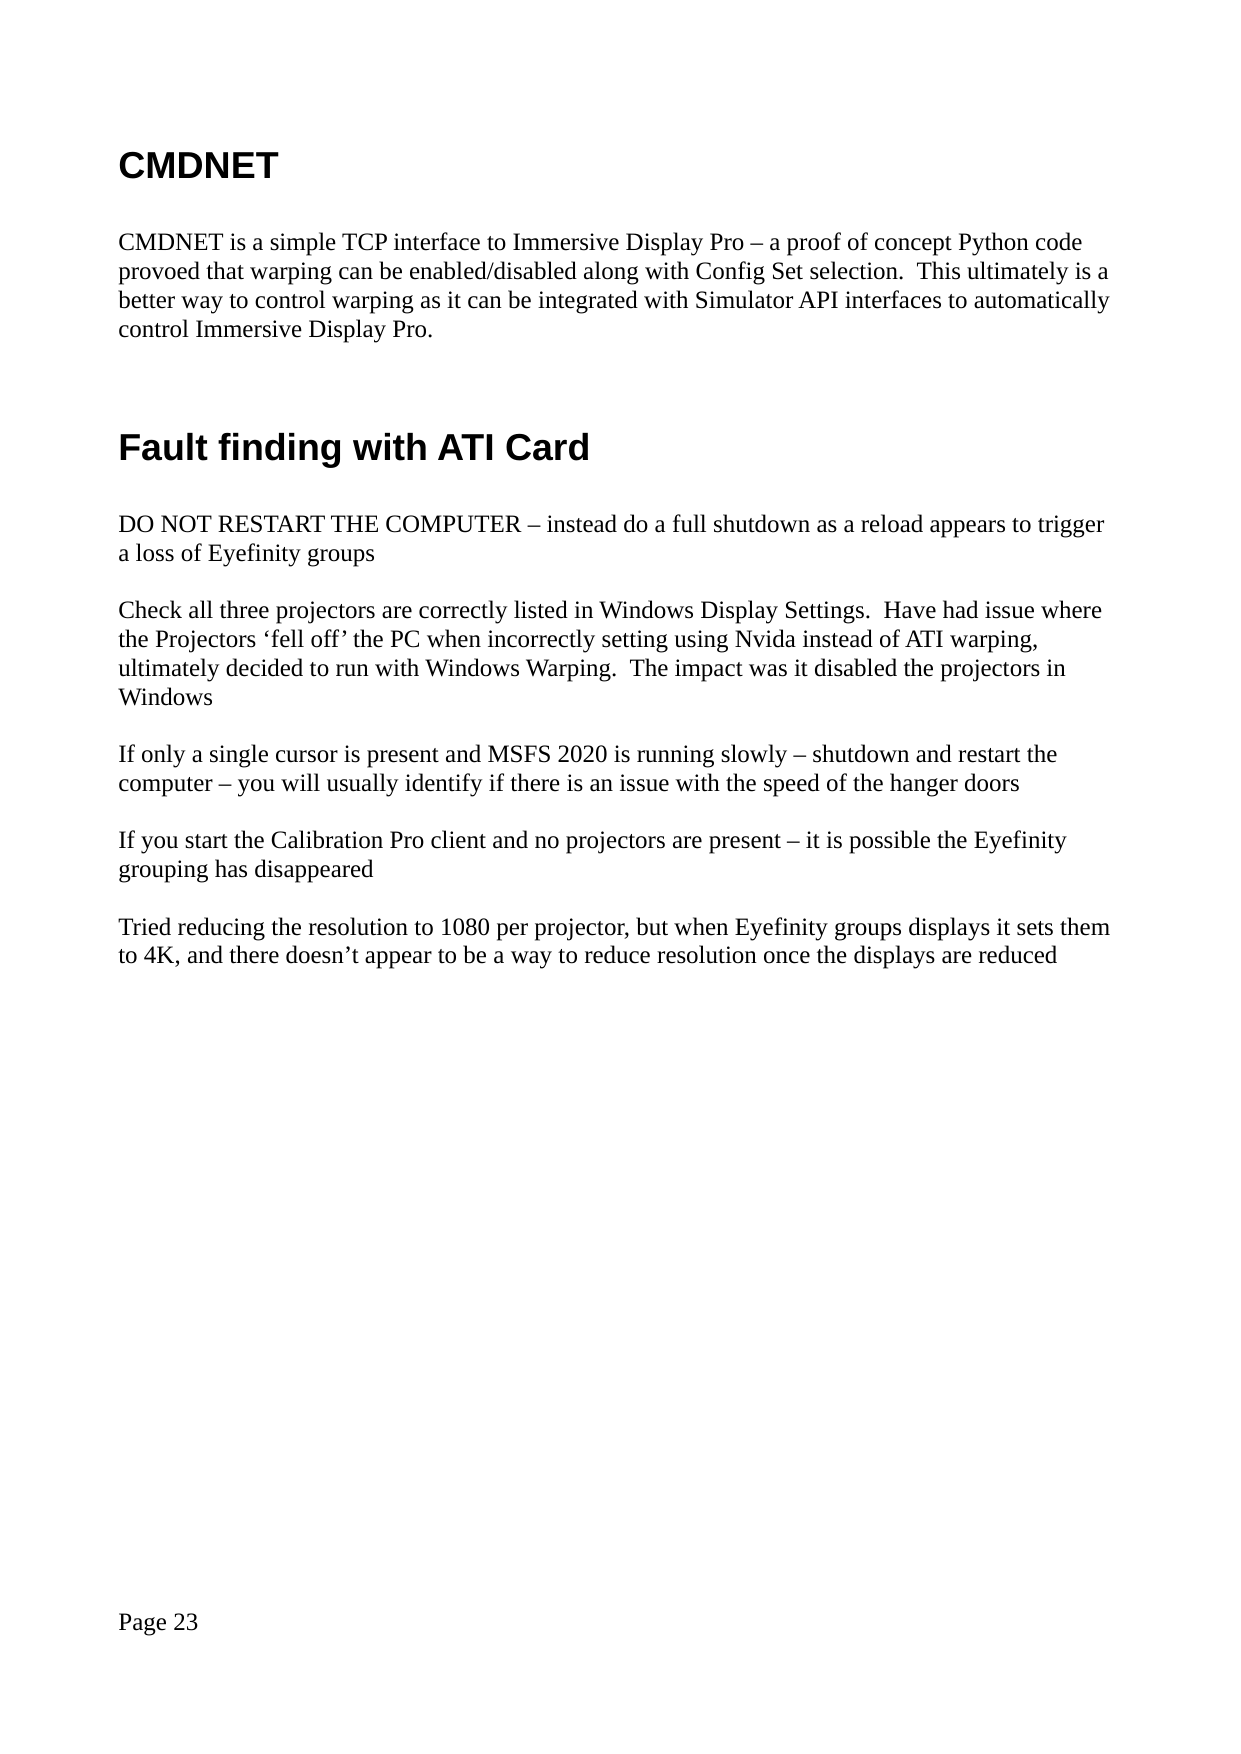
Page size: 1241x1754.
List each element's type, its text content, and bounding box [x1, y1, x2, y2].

text If you start the Calibration Pro client and no projectors are present – it is possible the Eyefinity grouping has disappeared [118, 826, 1122, 883]
text DO NOT RESTART THE COMPUTER – instead do a full shutdown as a reload appears to trigger a loss of Eyefinity groups [118, 509, 1122, 567]
subtitle CMDNET [118, 143, 1122, 186]
text CMDNET is a simple TCP interface to Immersive Display Pro – a proof of concept Python code provoed that warping can be enabled/disabled along with Config Set selection. This ultimately is a better way to control warping as it can be integrated with Simulator API interfaces to automatically control Immersive Display Pro. [118, 227, 1122, 342]
subtitle Fault finding with ATI Card [118, 425, 1122, 468]
text Check all three projectors are correctly listed in Windows Display Settings. Have had issue where the Projectors ‘fell off’ the PC when incorrectly setting using Nvida instead of ATI warping, ultimately decided to run with Windows Warping. The impact was it disabled the projectors in Windows [118, 596, 1122, 711]
text Tried reducing the resolution to 1080 per projector, but when Eyefinity groups displays it sets them to 4K, and there doesn’t appear to be a way to reduce resolution once the displays are reduced [118, 912, 1122, 969]
text If only a single cursor is present and MSFS 2020 is running slowly – shutdown and restart the computer – you will usually identify if there is an issue with the speed of the hanger doors [118, 739, 1122, 797]
